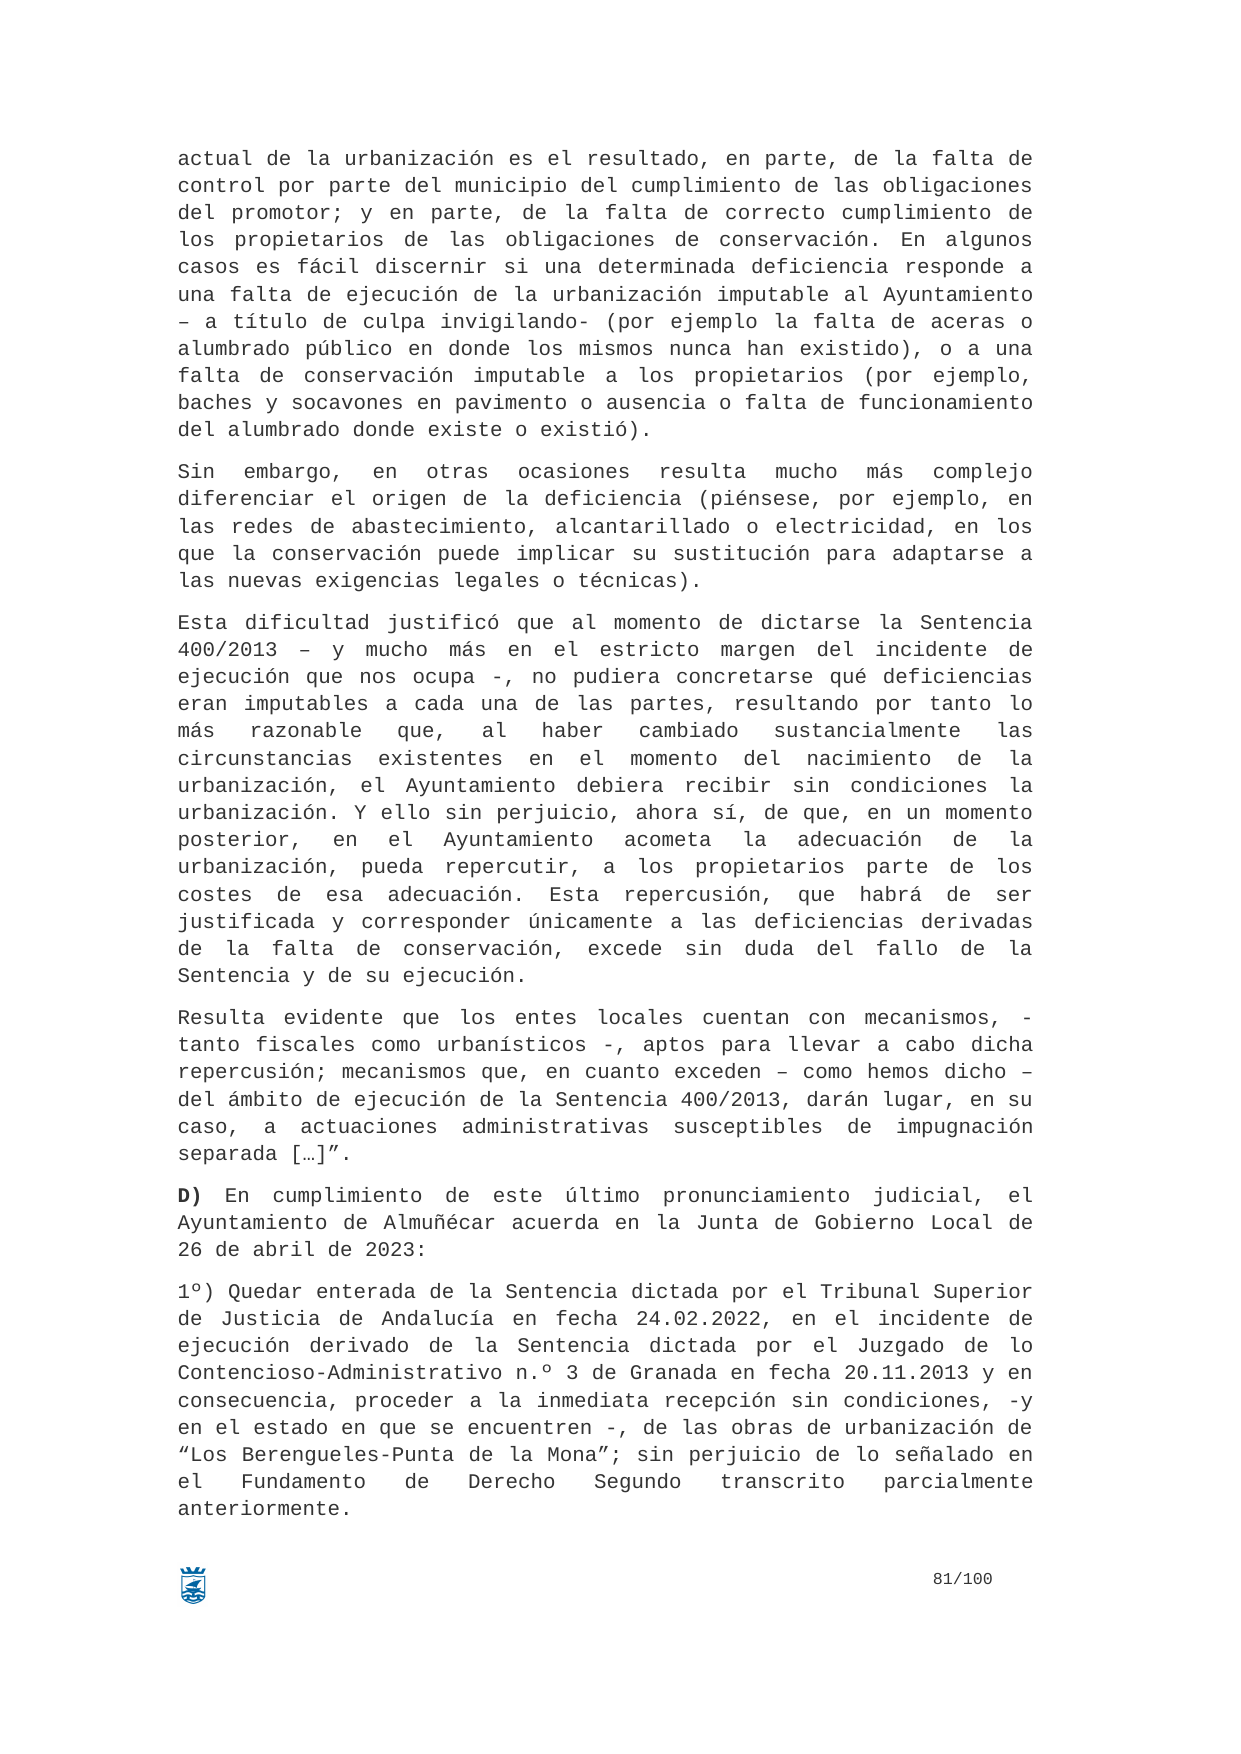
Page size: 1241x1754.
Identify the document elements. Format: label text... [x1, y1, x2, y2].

text actual de la urbanización es el resultado, en parte, de la falta de control por parte del municipio del cumplimiento de las obligaciones del promotor; y en parte, de la falta de correcto cumplimiento de los propietarios de las obligaciones de conservación. En algunos casos es fácil discernir si una determinada deficiencia responde a una falta de ejecución de la urbanización imputable al Ayuntamiento – a título de culpa invigilando- (por ejemplo la falta de aceras o alumbrado público en donde los mismos nunca han existido), o a una falta de conservación imputable a los propietarios (por ejemplo, baches y socavones en pavimento o ausencia o falta de funcionamiento del alumbrado donde existe o existió). [177, 148, 1033, 443]
picture [177, 1562, 208, 1607]
text Esta dificultad justificó que al momento de dictarse la Sentencia 400/2013 – y mucho más en el estricto margen del incidente de ejecución que nos ocupa -, no pudiera concretarse qué deficiencias eran imputables a cada una de las partes, resultando por tanto lo más razonable que, al haber cambiado sustancialmente las circunstancias existentes en el momento del nacimiento de la urbanización, el Ayuntamiento debiera recibir sin condiciones la urbanización. Y ello sin perjuicio, ahora sí, de que, en un momento posterior, en el Ayuntamiento acometa la adecuación de la urbanización, pueda repercutir, a los propietarios parte de los costes de esa adecuación. Esta repercusión, que habrá de ser justificada y corresponder únicamente a las deficiencias derivadas de la falta de conservación, excede sin duda del fallo de la Sentencia y de su ejecución. [177, 612, 1033, 989]
text D) En cumplimiento de este último pronunciamiento judicial, el Ayuntamiento de Almuñécar acuerda en la Junta de Gobierno Local de 26 de abril de 2023: [177, 1185, 1033, 1263]
text Sin embargo, en otras ocasiones resulta mucho más complejo diferenciar el origen de la deficiencia (piénsese, por ejemplo, en las redes de abastecimiento, alcantarillado o electricidad, en los que la conservación puede implicar su sustitución para adaptarse a las nuevas exigencias legales o técnicas). [177, 461, 1033, 594]
text Resulta evidente que los entes locales cuentan con mecanismos, -tanto fiscales como urbanísticos -, aptos para llevar a cabo dicha repercusión; mecanismos que, en cuanto exceden – como hemos dicho – del ámbito de ejecución de la Sentencia 400/2013, darán lugar, en su caso, a actuaciones administrativas susceptibles de impugnación separada […]”. [177, 1007, 1033, 1167]
text 1º) Quedar enterada de la Sentencia dictada por el Tribunal Superior de Justicia de Andalucía en fecha 24.02.2022, en el incidente de ejecución derivado de la Sentencia dictada por el Juzgado de lo Contencioso-Administrativo n.º 3 de Granada en fecha 20.11.2013 y en consecuencia, proceder a la inmediata recepción sin condiciones, -y en el estado en que se encuentren -, de las obras de urbanización de “Los Berengueles-Punta de la Mona”; sin perjuicio de lo señalado en el Fundamento de Derecho Segundo transcrito parcialmente anteriormente. [177, 1281, 1033, 1522]
